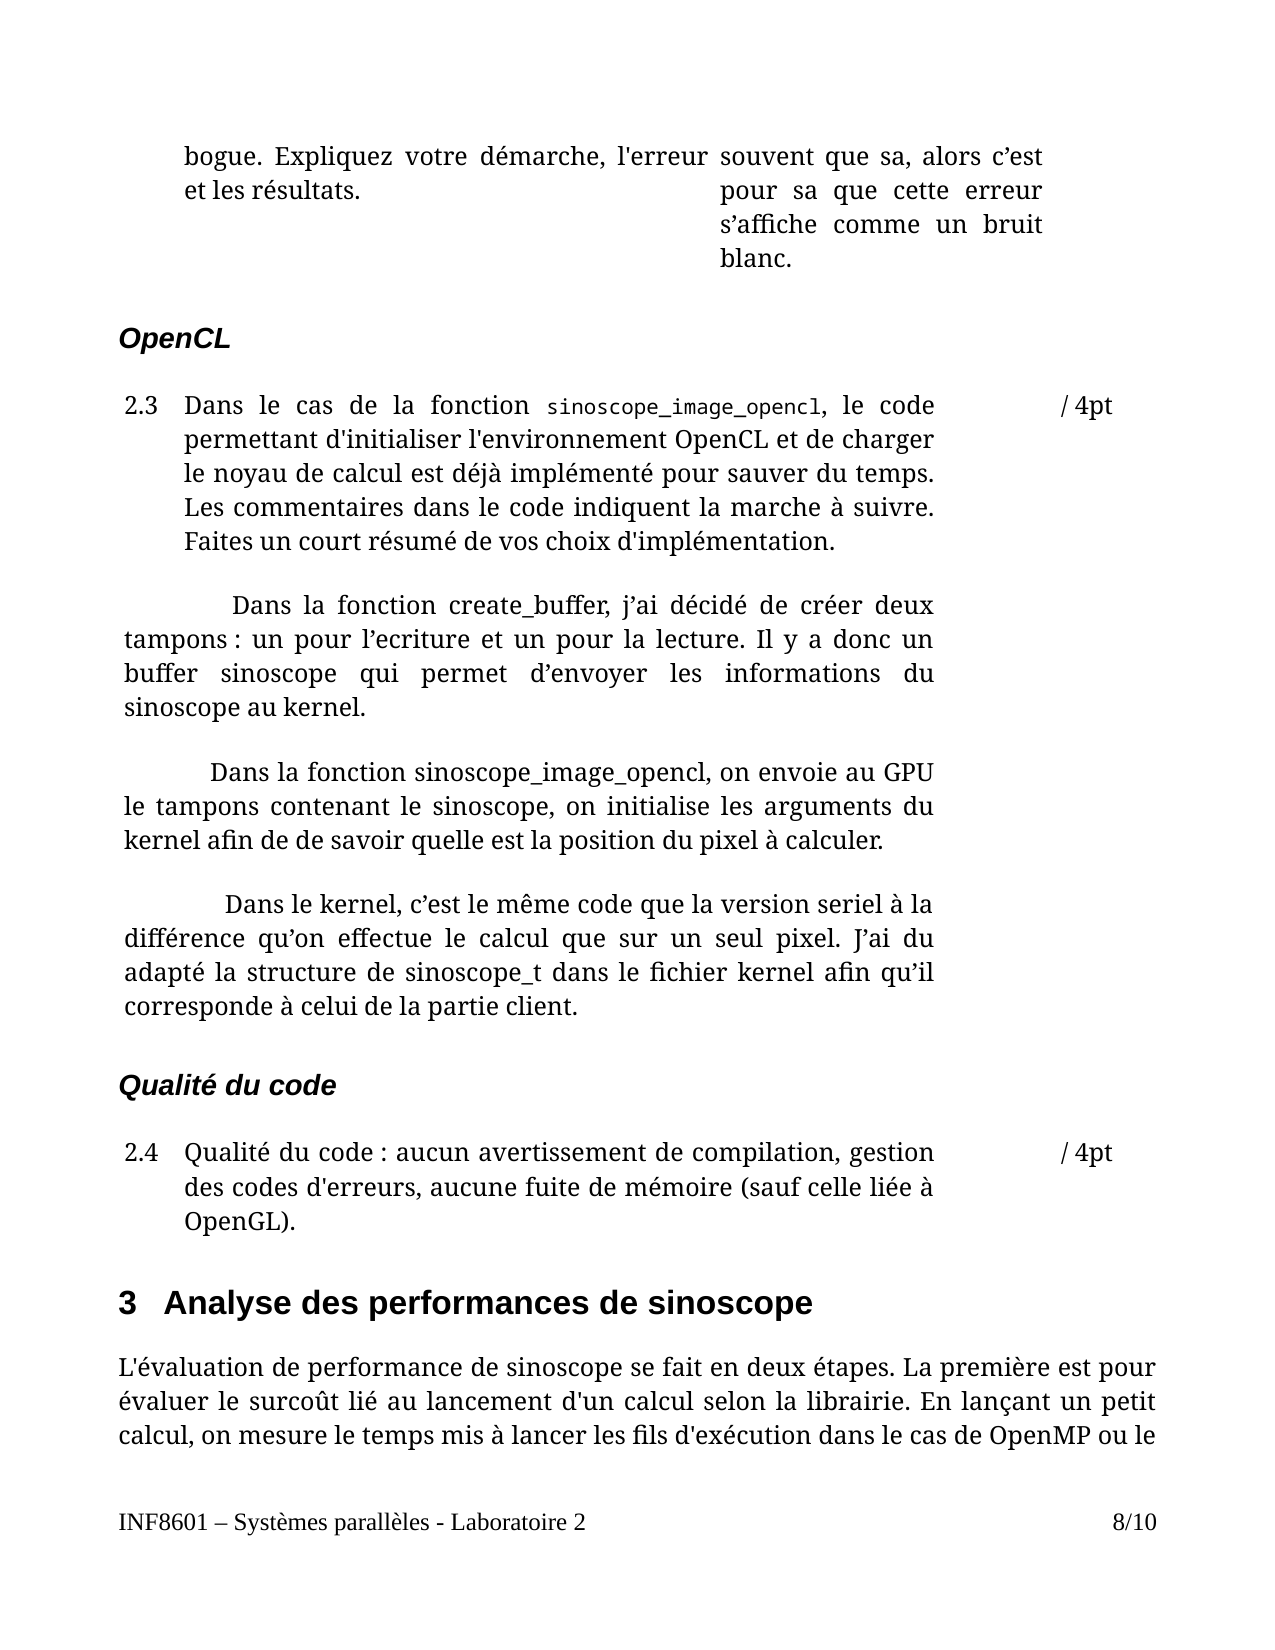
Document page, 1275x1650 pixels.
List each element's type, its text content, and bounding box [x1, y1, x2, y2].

text L'évaluation de performance de sinoscope se fait en deux étapes. La première est pour évaluer le surcoût lié au lancement d'un calcul selon la librairie. En lançant un petit calcul, on mesure le temps mis à lancer les fils d'exécution dans le cas de OpenMP ou le [118, 1349, 1157, 1451]
subtitle Analyse des performances de sinoscope [118, 1283, 1157, 1322]
table_cell souvent que sa, alors c’est pour sa que cette erreur s’affiche comme un bruit blanc. [714, 118, 1049, 296]
table_cell bogue. Expliquez votre démarche, l'erreur et les résultats. [118, 118, 714, 296]
table_header Qualité du code : aucun avertissement de compilation, gestion des codes d'erreurs, aucune fuite de mémoire (sauf celle liée à OpenGL). [118, 1114, 941, 1258]
subtitle OpenCL [118, 321, 1157, 354]
table_header [941, 1114, 1049, 1258]
subtitle Qualité du code [118, 1068, 1157, 1102]
table_header / 4pt [1049, 1114, 1157, 1258]
table_cell [1049, 118, 1157, 296]
table_header [941, 367, 1049, 1043]
table_header Dans le cas de la fonction sinoscope_image_opencl, le code permettant d'initialiser l'environnement OpenCL et de charger le noyau de calcul est déjà implémenté pour sauver du temps. Les commentaires dans le code indiquent la marche à suivre. Faites un court résumé de vos choix d'implémentation. Dans la fonction create_buffer, j’ai décidé de créer deux tampons : un pour l’ecriture et un pour la lecture. Il y a donc un buffer sinoscope qui permet d’envoyer les informations du sinoscope au kernel. Dans la fonction sinoscope_image_opencl, on envoie au GPU le tampons contenant le sinoscope, on initialise les arguments du kernel afin de de savoir quelle est la position du pixel à calculer. Dans le kernel, c’est le même code que la version seriel à la différence qu’on effectue le calcul que sur un seul pixel. J’ai du adapté la structure de sinoscope_t dans le fichier kernel afin qu’il corresponde à celui de la partie client. [118, 367, 941, 1043]
table_header / 4pt [1049, 367, 1157, 1043]
